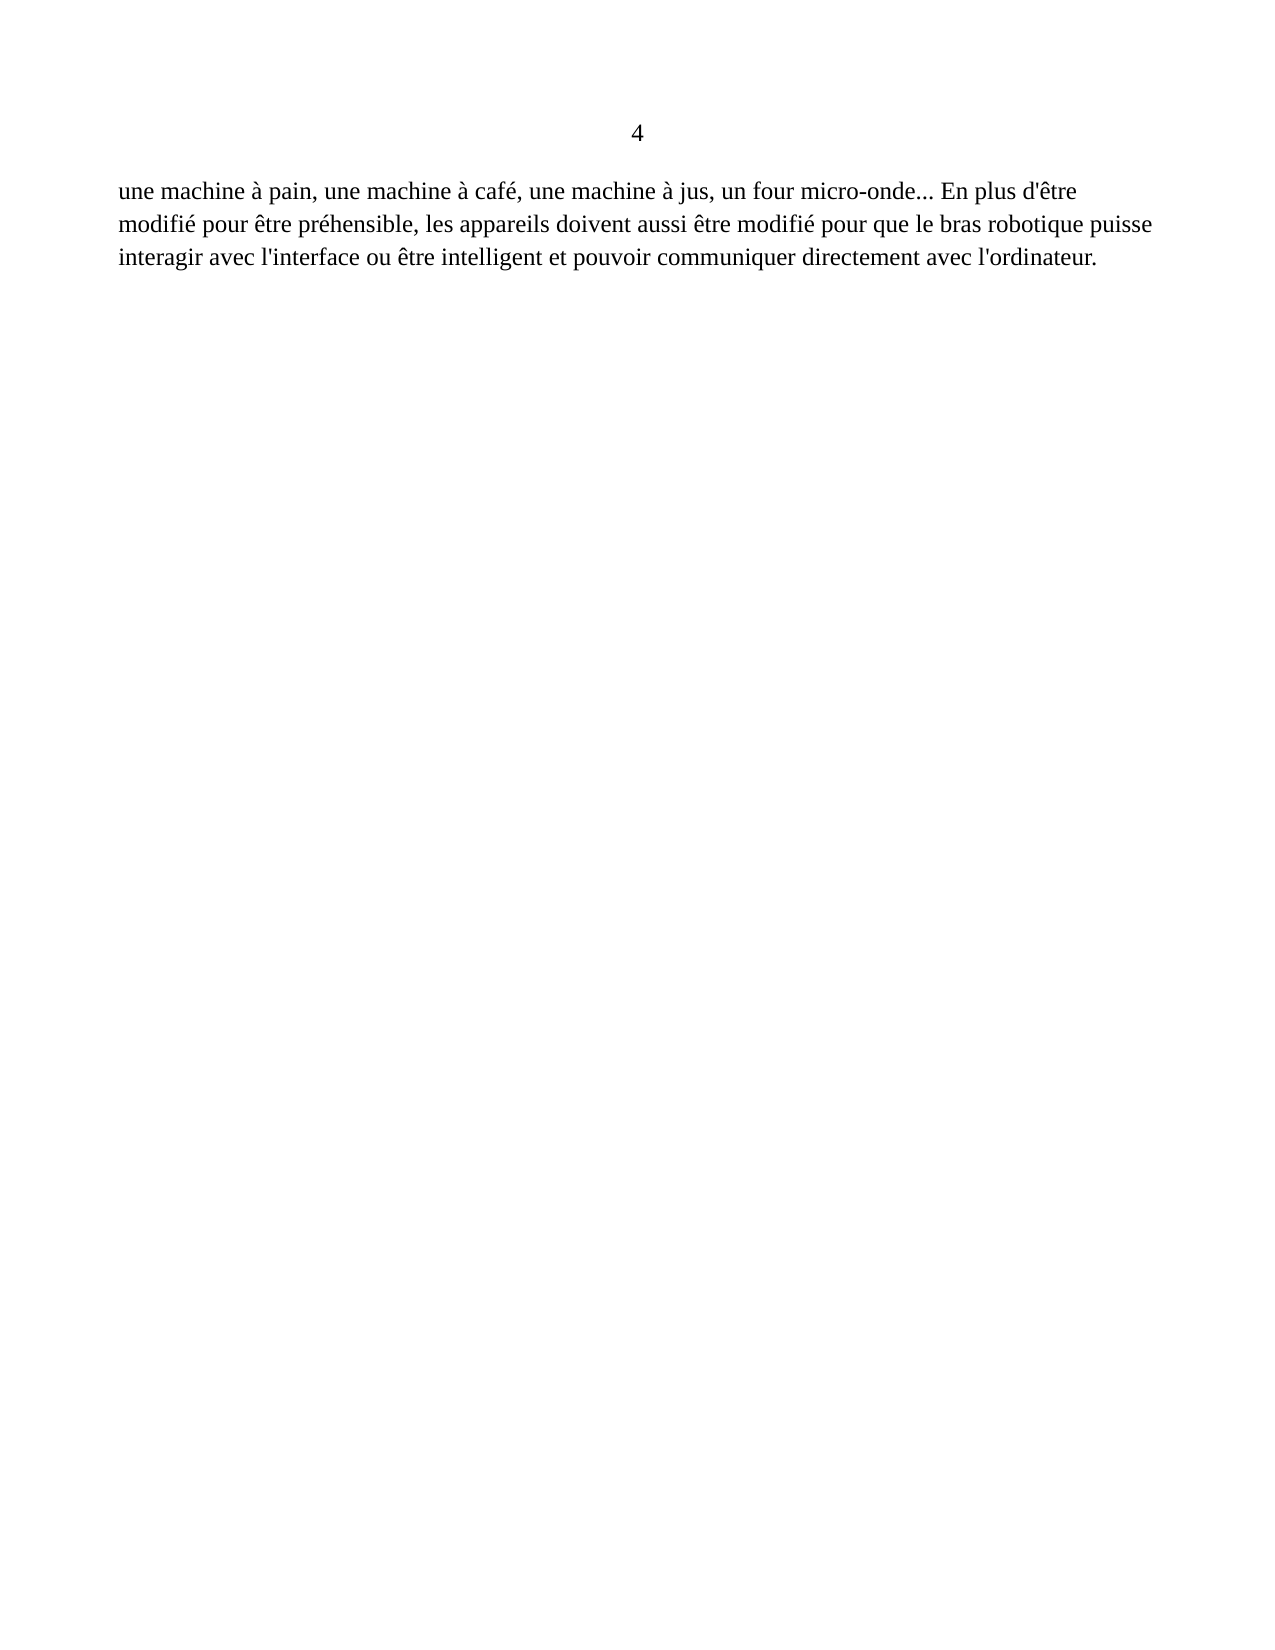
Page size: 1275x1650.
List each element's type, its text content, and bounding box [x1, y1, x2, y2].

text une machine à pain, une machine à café, une machine à jus, un four micro-onde... En plus d'être modifié pour être préhensible, les appareils doivent aussi être modifié pour que le bras robotique puisse interagir avec l'interface ou être intelligent et pouvoir communiquer directement avec l'ordinateur. [118, 176, 1157, 271]
